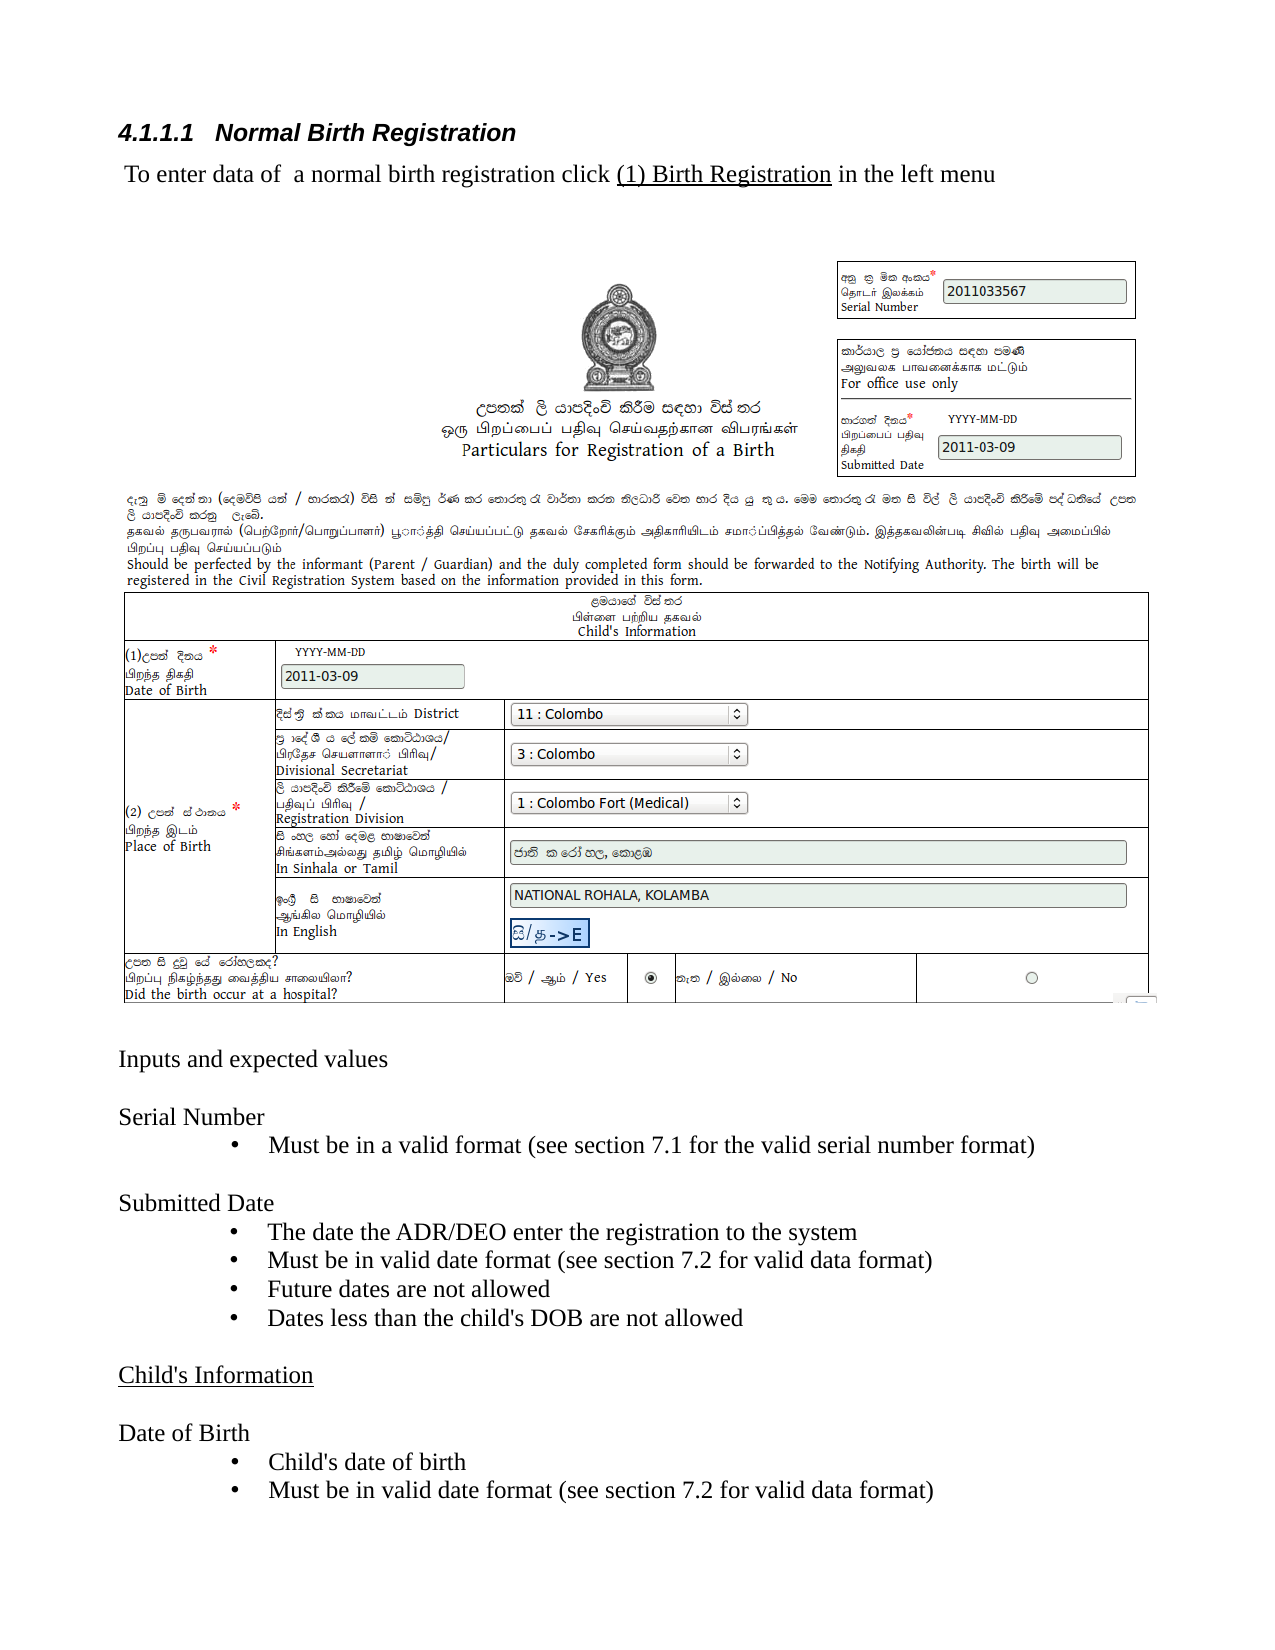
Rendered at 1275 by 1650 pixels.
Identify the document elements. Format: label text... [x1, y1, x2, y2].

list Dates less than the child's DOB are not allowed [229, 1303, 1157, 1332]
text To enter data of a normal birth registration click (1) Birth Registration in the left menu [118, 159, 1157, 188]
text Inputs and expected values [118, 1044, 1157, 1073]
picture [118, 241, 1157, 1003]
text Child's Information [118, 1361, 1157, 1389]
list Future dates are not allowed [229, 1274, 1157, 1303]
list Must be in valid date format (see section 7.2 for valid data format) [231, 1476, 1157, 1504]
list Child's date of birth [231, 1447, 1157, 1476]
list Must be in a valid format (see section 7.1 for the valid serial number format) [231, 1131, 1157, 1159]
text Date of Birth [118, 1418, 1157, 1447]
list Must be in valid date format (see section 7.2 for valid data format) [229, 1246, 1157, 1274]
list The date the ADR/DEO enter the registration to the system [229, 1217, 1157, 1246]
text Serial Number [118, 1102, 1157, 1131]
text Submitted Date [118, 1188, 1157, 1217]
subtitle Normal Birth Registration [118, 118, 1157, 147]
